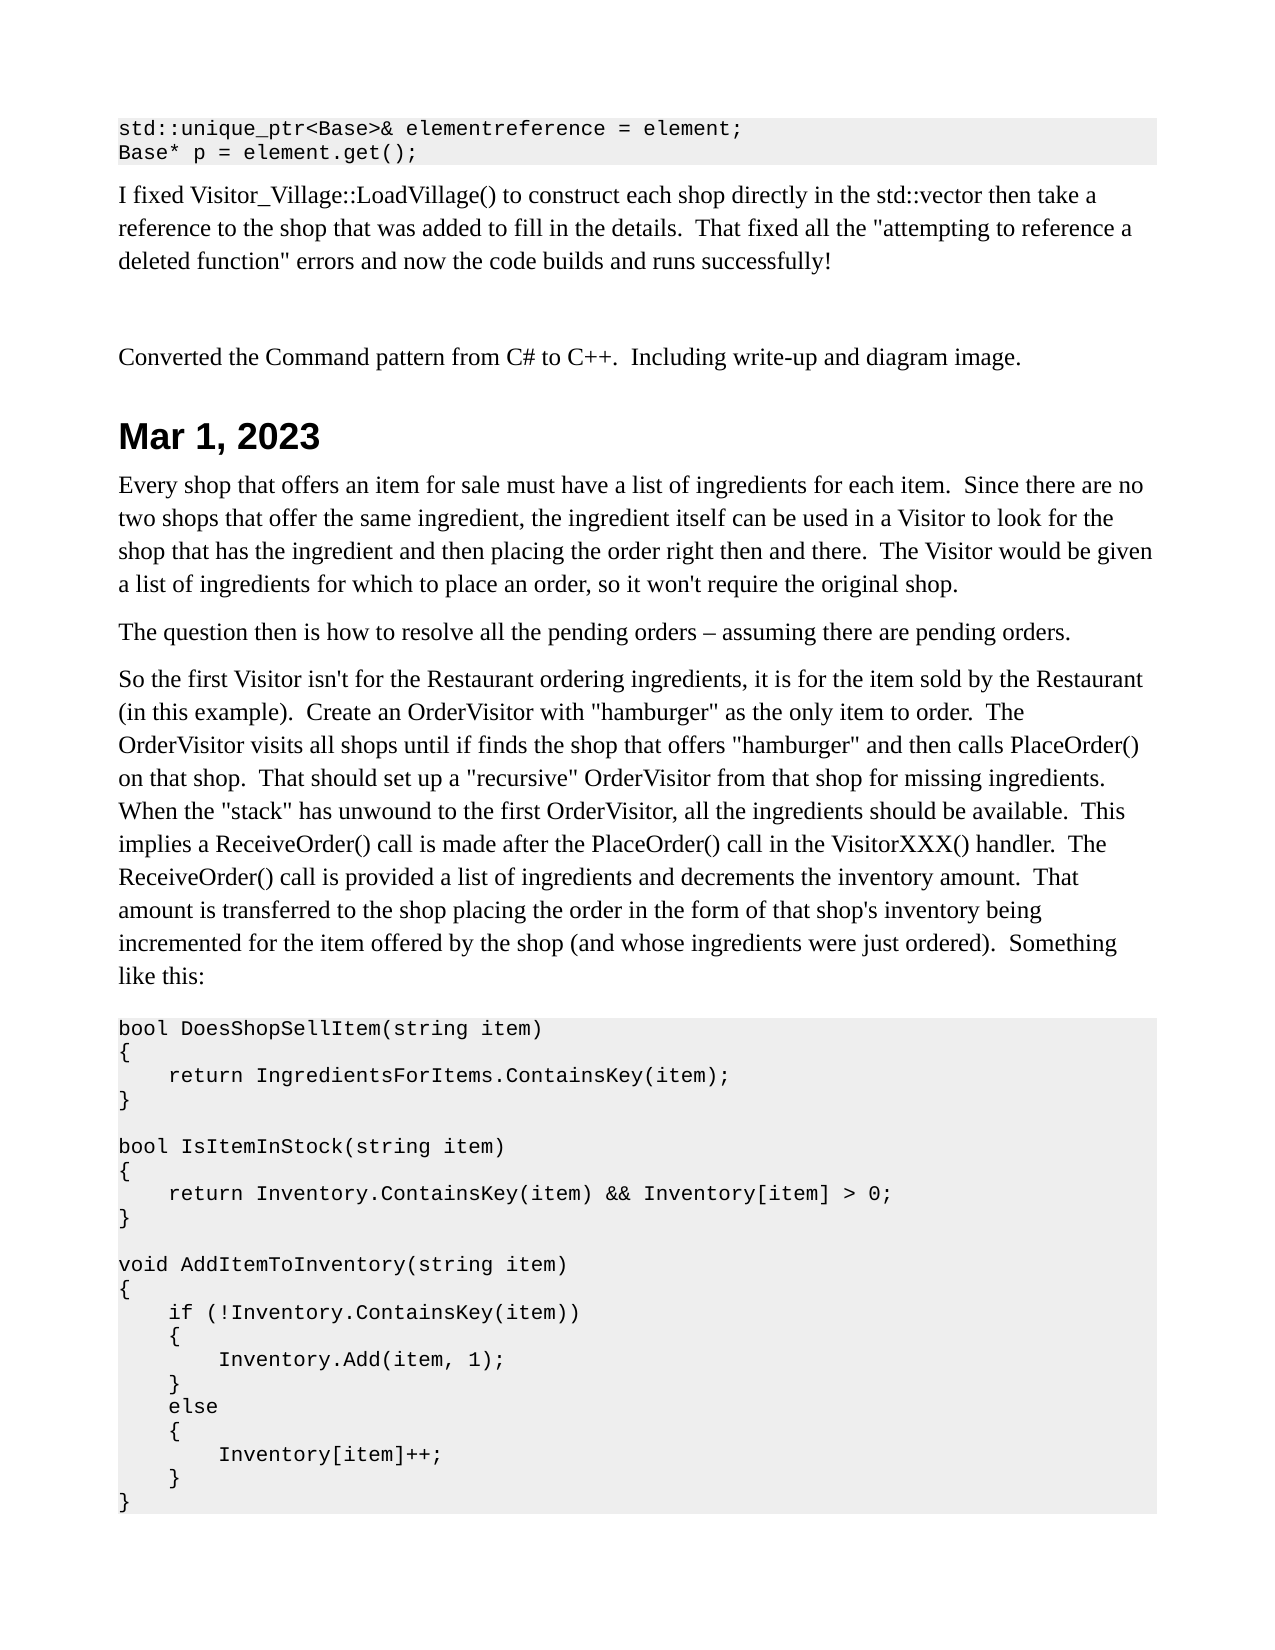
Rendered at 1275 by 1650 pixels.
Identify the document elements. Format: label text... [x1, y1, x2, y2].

text Converted the Command pattern from C# to C++. Including write-up and diagram image. [118, 342, 1157, 370]
text Base* p = element.get(); [118, 142, 1157, 165]
text The question then is how to resolve all the pending orders – assuming there are pending orders. [118, 617, 1157, 645]
text std::unique_ptr<Base>& elementreference = element; [118, 118, 1157, 142]
text } [118, 1207, 1157, 1231]
text { [118, 1042, 1157, 1065]
text So the first Visitor isn't for the Restaurant ordering ingredients, it is for the item sold by the Restaurant (in this example). Create an OrderVisitor with "hamburger" as the only item to order. The OrderVisitor visits all shops until if finds the shop that offers "hamburger" and then calls PlaceOrder() on that shop. That should set up a "recursive" OrderVisitor from that shop for missing ingredients. When the "stack" has unwound to the first OrderVisitor, all the ingredients should be available. This implies a ReceiveOrder() call is made after the PlaceOrder() call in the VisitorXXX() handler. The ReceiveOrder() call is provided a list of ingredients and decrements the inventory amount. That amount is transferred to the shop placing the order in the form of that shop's inventory being incremented for the item offered by the shop (and whose ingredients were just ordered). Something like this: [118, 664, 1157, 990]
text Inventory[item]++; [118, 1443, 1157, 1467]
text } [118, 1373, 1157, 1396]
text { [118, 1325, 1157, 1349]
text void AddItemToInventory(string item) [118, 1254, 1157, 1278]
text I fixed Visitor_Village::LoadVillage() to construct each shop directly in the std::vector then take a reference to the shop that was added to fill in the details. That fixed all the "attempting to reference a deleted function" errors and now the code builds and runs successfully! [118, 180, 1157, 275]
text } [118, 1089, 1157, 1112]
text { [118, 1420, 1157, 1443]
text else [118, 1396, 1157, 1420]
text Inventory.Add(item, 1); [118, 1349, 1157, 1373]
text bool IsItemInStock(string item) [118, 1136, 1157, 1160]
text return IngredientsForItems.ContainsKey(item); [118, 1065, 1157, 1089]
text { [118, 1160, 1157, 1183]
text Every shop that offers an item for sale must have a list of ingredients for each item. Since there are no two shops that offer the same ingredient, the ingredient itself can be used in a Visitor to look for the shop that has the ingredient and then placing the order right then and there. The Visitor would be given a list of ingredients for which to place an order, so it won't require the original shop. [118, 470, 1157, 598]
text { [118, 1278, 1157, 1302]
text return Inventory.ContainsKey(item) && Inventory[item] > 0; [118, 1183, 1157, 1207]
text } [118, 1491, 1157, 1514]
text } [118, 1467, 1157, 1491]
text bool DoesShopSellItem(string item) [118, 1018, 1157, 1042]
text if (!Inventory.ContainsKey(item)) [118, 1302, 1157, 1325]
subtitle Mar 1, 2023 [118, 414, 1157, 457]
